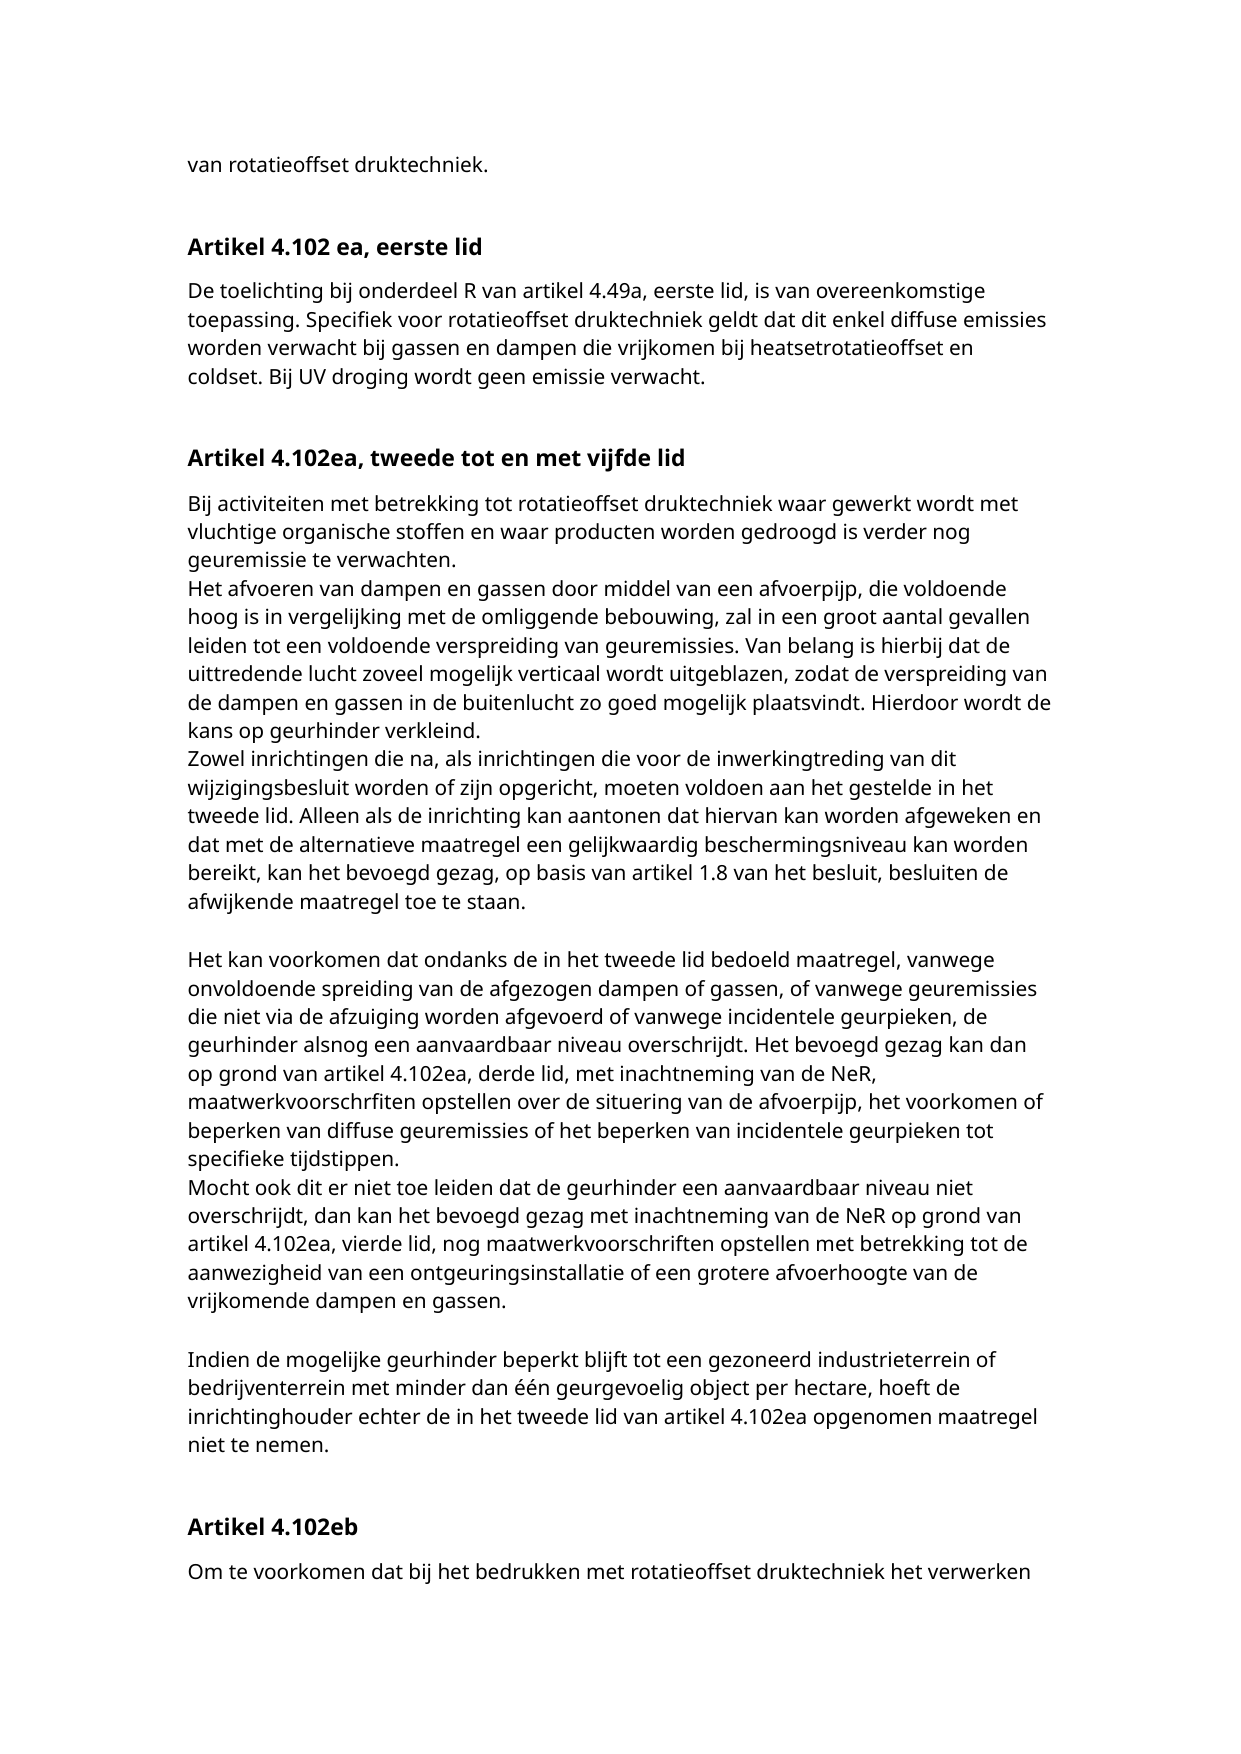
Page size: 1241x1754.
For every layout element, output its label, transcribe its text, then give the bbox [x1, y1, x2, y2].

subtitle Artikel 4.102eb [187, 1511, 1053, 1542]
subtitle Artikel 4.102ea, tweede tot en met vijfde lid [187, 442, 1053, 474]
text Indien de mogelijke geurhinder beperkt blijft tot een gezoneerd industrieterrein of bedrijventerrein met minder dan één geurgevoelig object per hectare, hoeft de inrichtinghouder echter de in het tweede lid van artikel 4.102ea opgenomen maatregel niet te nemen. [187, 1345, 1053, 1459]
text Bij activiteiten met betrekking tot rotatieoffset druktechniek waar gewerkt wordt met vluchtige organische stoffen en waar producten worden gedroogd is verder nog geuremissie te verwachten. [187, 489, 1053, 574]
text van rotatieoffset druktechniek. [187, 150, 1053, 178]
subtitle Artikel 4.102 ea, eerste lid [187, 230, 1053, 262]
text Het kan voorkomen dat ondanks de in het tweede lid bedoeld maatregel, vanwege onvoldoende spreiding van de afgezogen dampen of gassen, of vanwege geuremissies die niet via de afzuiging worden afgevoerd of vanwege incidentele geurpieken, de geurhinder alsnog een aanvaardbaar niveau overschrijdt. Het bevoegd gezag kan dan op grond van artikel 4.102ea, derde lid, met inachtneming van de NeR, maatwerkvoorschrfiten opstellen over de situering van de afvoerpijp, het voorkomen of beperken van diffuse geuremissies of het beperken van incidentele geurpieken tot specifieke tijdstippen. [187, 945, 1053, 1173]
text Zowel inrichtingen die na, als inrichtingen die voor de inwerkingtreding van dit wijzigingsbesluit worden of zijn opgericht, moeten voldoen aan het gestelde in het tweede lid. Alleen als de inrichting kan aantonen dat hiervan kan worden afgeweken en dat met de alternatieve maatregel een gelijkwaardig beschermingsniveau kan worden bereikt, kan het bevoegd gezag, op basis van artikel 1.8 van het besluit, besluiten de afwijkende maatregel toe te staan. [187, 744, 1053, 915]
text Mocht ook dit er niet toe leiden dat de geurhinder een aanvaardbaar niveau niet overschrijdt, dan kan het bevoegd gezag met inachtneming van de NeR op grond van artikel 4.102ea, vierde lid, nog maatwerkvoorschriften opstellen met betrekking tot de aanwezigheid van een ontgeuringsinstallatie of een grotere afvoerhoogte van de vrijkomende dampen en gassen. [187, 1173, 1053, 1315]
text Het afvoeren van dampen en gassen door middel van een afvoerpijp, die voldoende hoog is in vergelijking met de omliggende bebouwing, zal in een groot aantal gevallen leiden tot een voldoende verspreiding van geuremissies. Van belang is hierbij dat de uittredende lucht zoveel mogelijk verticaal wordt uitgeblazen, zodat de verspreiding van de dampen en gassen in de buitenlucht zo goed mogelijk plaatsvindt. Hierdoor wordt de kans op geurhinder verkleind. [187, 574, 1053, 744]
text Om te voorkomen dat bij het bedrukken met rotatieoffset druktechniek het verwerken [187, 1557, 1053, 1585]
text De toelichting bij onderdeel R van artikel 4.49a, eerste lid, is van overeenkomstige toepassing. Specifiek voor rotatieoffset druktechniek geldt dat dit enkel diffuse emissies worden verwacht bij gassen en dampen die vrijkomen bij heatsetrotatieoffset en coldset. Bij UV droging wordt geen emissie verwacht. [187, 277, 1053, 390]
